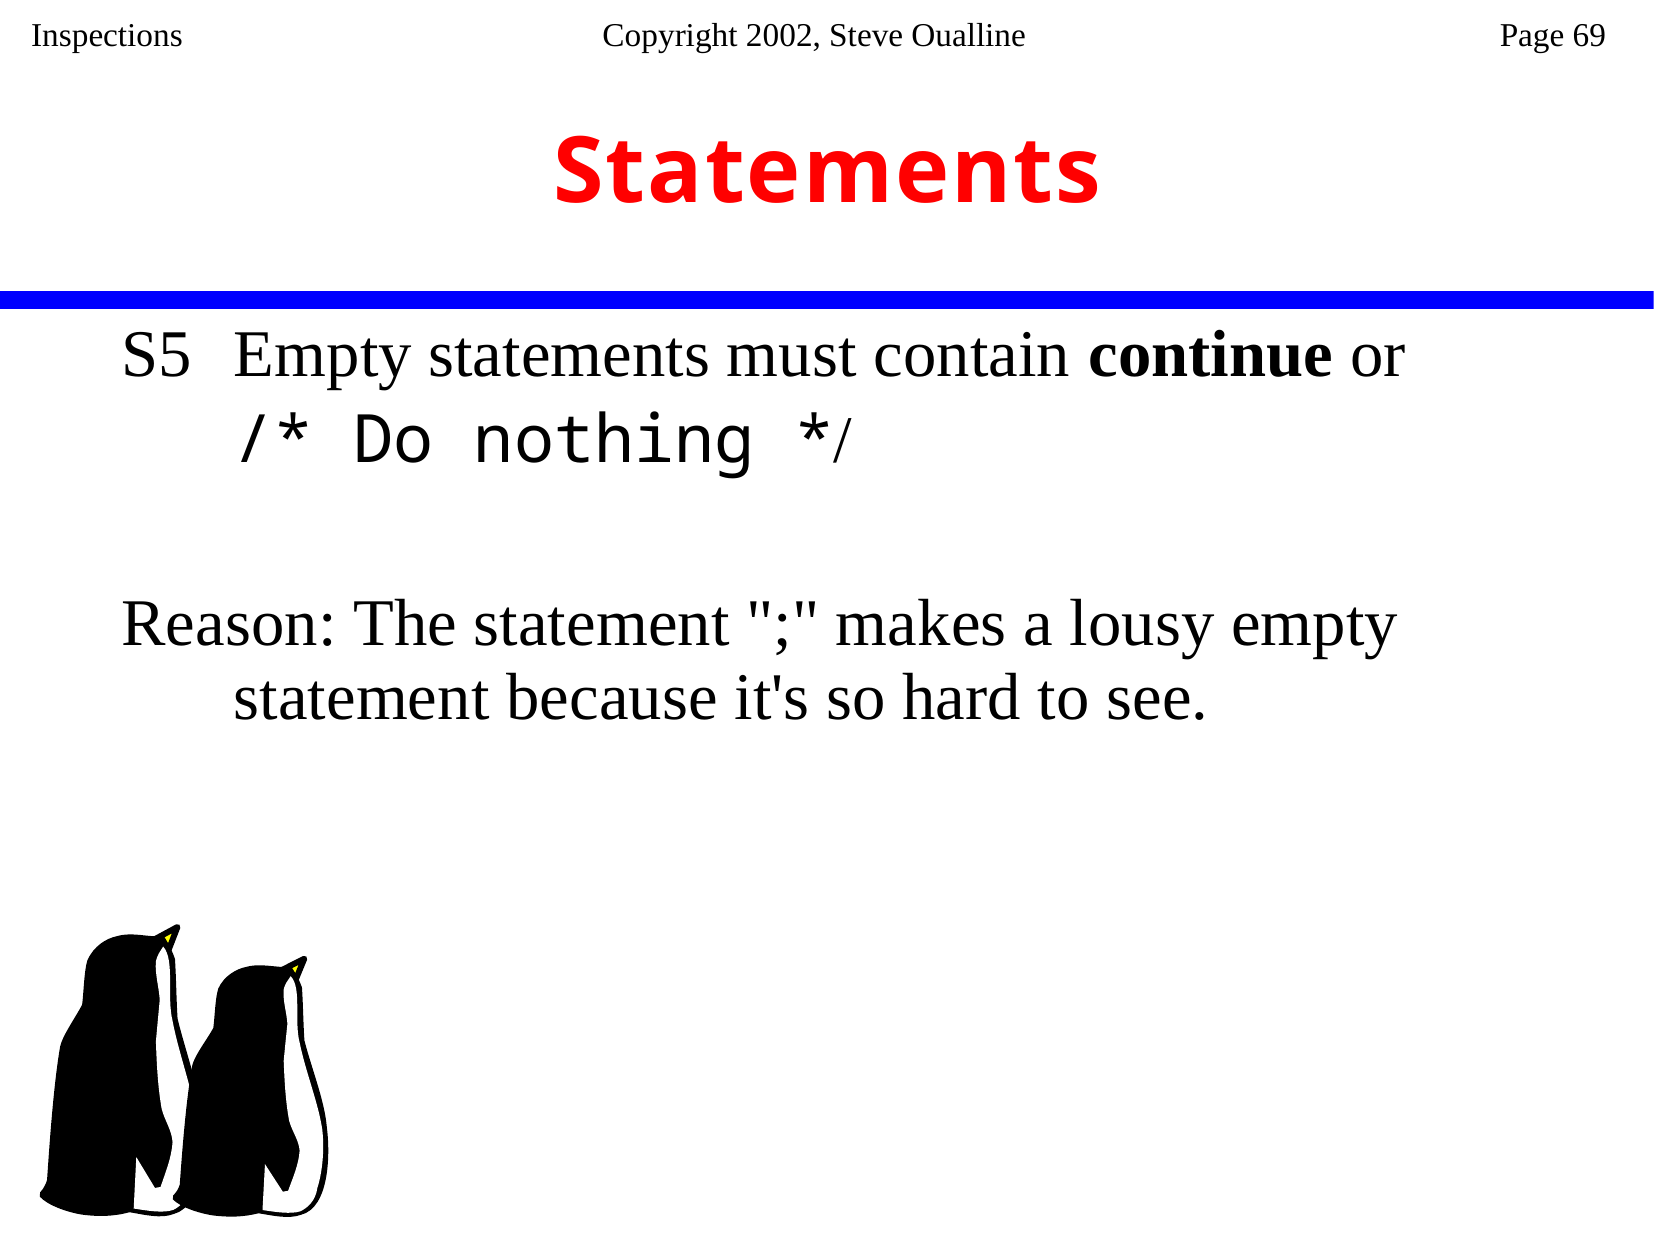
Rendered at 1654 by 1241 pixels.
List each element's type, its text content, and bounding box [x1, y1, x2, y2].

list S5 Empty statements must contain continue or /* Do nothing */ Reason: The statement ";" makes a lousy empty statement because it's so hard to see. [121, 227, 1534, 1226]
title Statements [121, 66, 1534, 227]
